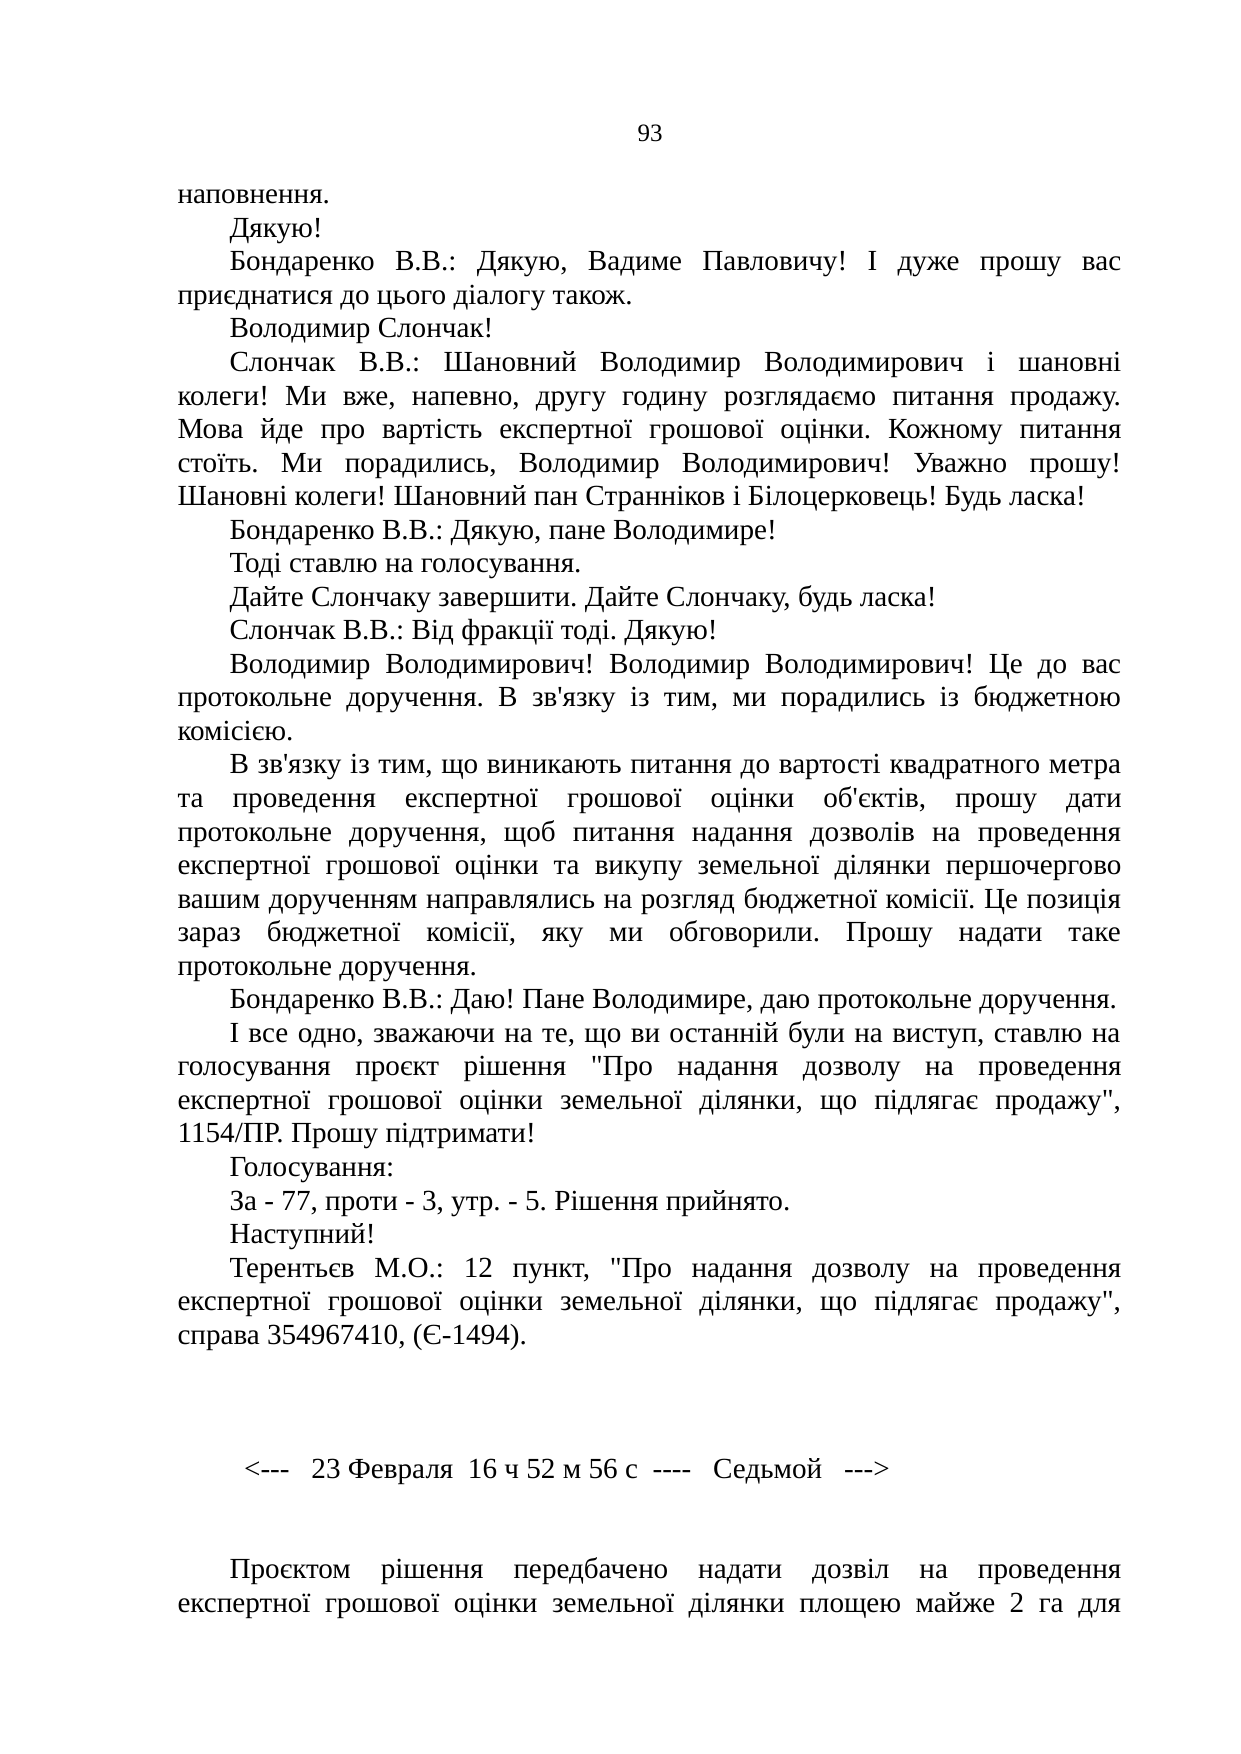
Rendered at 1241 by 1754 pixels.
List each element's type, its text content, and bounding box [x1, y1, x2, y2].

text За - 77, проти - 3, утр. - 5. Рішення прийнято. [177, 1183, 1122, 1216]
text Терентьєв М.О.: 12 пункт, "Про надання дозволу на проведення експертної грошової оцінки земельної ділянки, що підлягає продажу", справа 354967410, (Є-1494). [177, 1250, 1122, 1350]
text Дайте Слончаку завершити. Дайте Слончаку, будь ласка! [177, 579, 1122, 612]
text І все одно, зважаючи на те, що ви останній були на виступ, ставлю на голосування проєкт рішення "Про надання дозволу на проведення експертної грошової оцінки земельної ділянки, що підлягає продажу", 1154/ПР. Прошу підтримати! [177, 1015, 1122, 1149]
text Володимир Володимирович! Володимир Володимирович! Це до вас протокольне доручення. В зв'язку із тим, ми порадились із бюджетною комісією. [177, 646, 1122, 747]
text Тоді ставлю на голосування. [177, 545, 1122, 579]
text <--- 23 Февраля 16 ч 52 м 56 с ---- Седьмой ---> [177, 1451, 1122, 1484]
text Слончак В.В.: Від фракції тоді. Дякую! [177, 612, 1122, 646]
text Слончак В.В.: Шановний Володимир Володимирович і шановні колеги! Ми вже, напевно, другу годину розглядаємо питання продажу. Мова йде про вартість експертної грошової оцінки. Кожному питання стоїть. Ми порадились, Володимир Володимирович! Уважно прошу! Шановні колеги! Шановний пан Странніков і Білоцерковець! Будь ласка! [177, 344, 1122, 512]
text наповнення. [177, 176, 1122, 210]
text Бондаренко В.В.: Даю! Пане Володимире, даю протокольне доручення. [177, 981, 1122, 1015]
text Бондаренко В.В.: Дякую, пане Володимире! [177, 512, 1122, 545]
text Бондаренко В.В.: Дякую, Вадиме Павловичу! І дуже прошу вас приєднатися до цього діалогу також. [177, 243, 1122, 311]
text В зв'язку із тим, що виникають питання до вартості квадратного метра та проведення експертної грошової оцінки об'єктів, прошу дати протокольне доручення, щоб питання надання дозволів на проведення експертної грошової оцінки та викупу земельної ділянки першочергово вашим дорученням направлялись на розгляд бюджетної комісії. Це позиція зараз бюджетної комісії, яку ми обговорили. Прошу надати таке протокольне доручення. [177, 747, 1122, 981]
text Дякую! [177, 210, 1122, 243]
text Володимир Слончак! [177, 311, 1122, 344]
text Наступний! [177, 1216, 1122, 1250]
text Проєктом рішення передбачено надати дозвіл на проведення експертної грошової оцінки земельної ділянки площею майже 2 га для [177, 1552, 1122, 1619]
text Голосування: [177, 1149, 1122, 1183]
